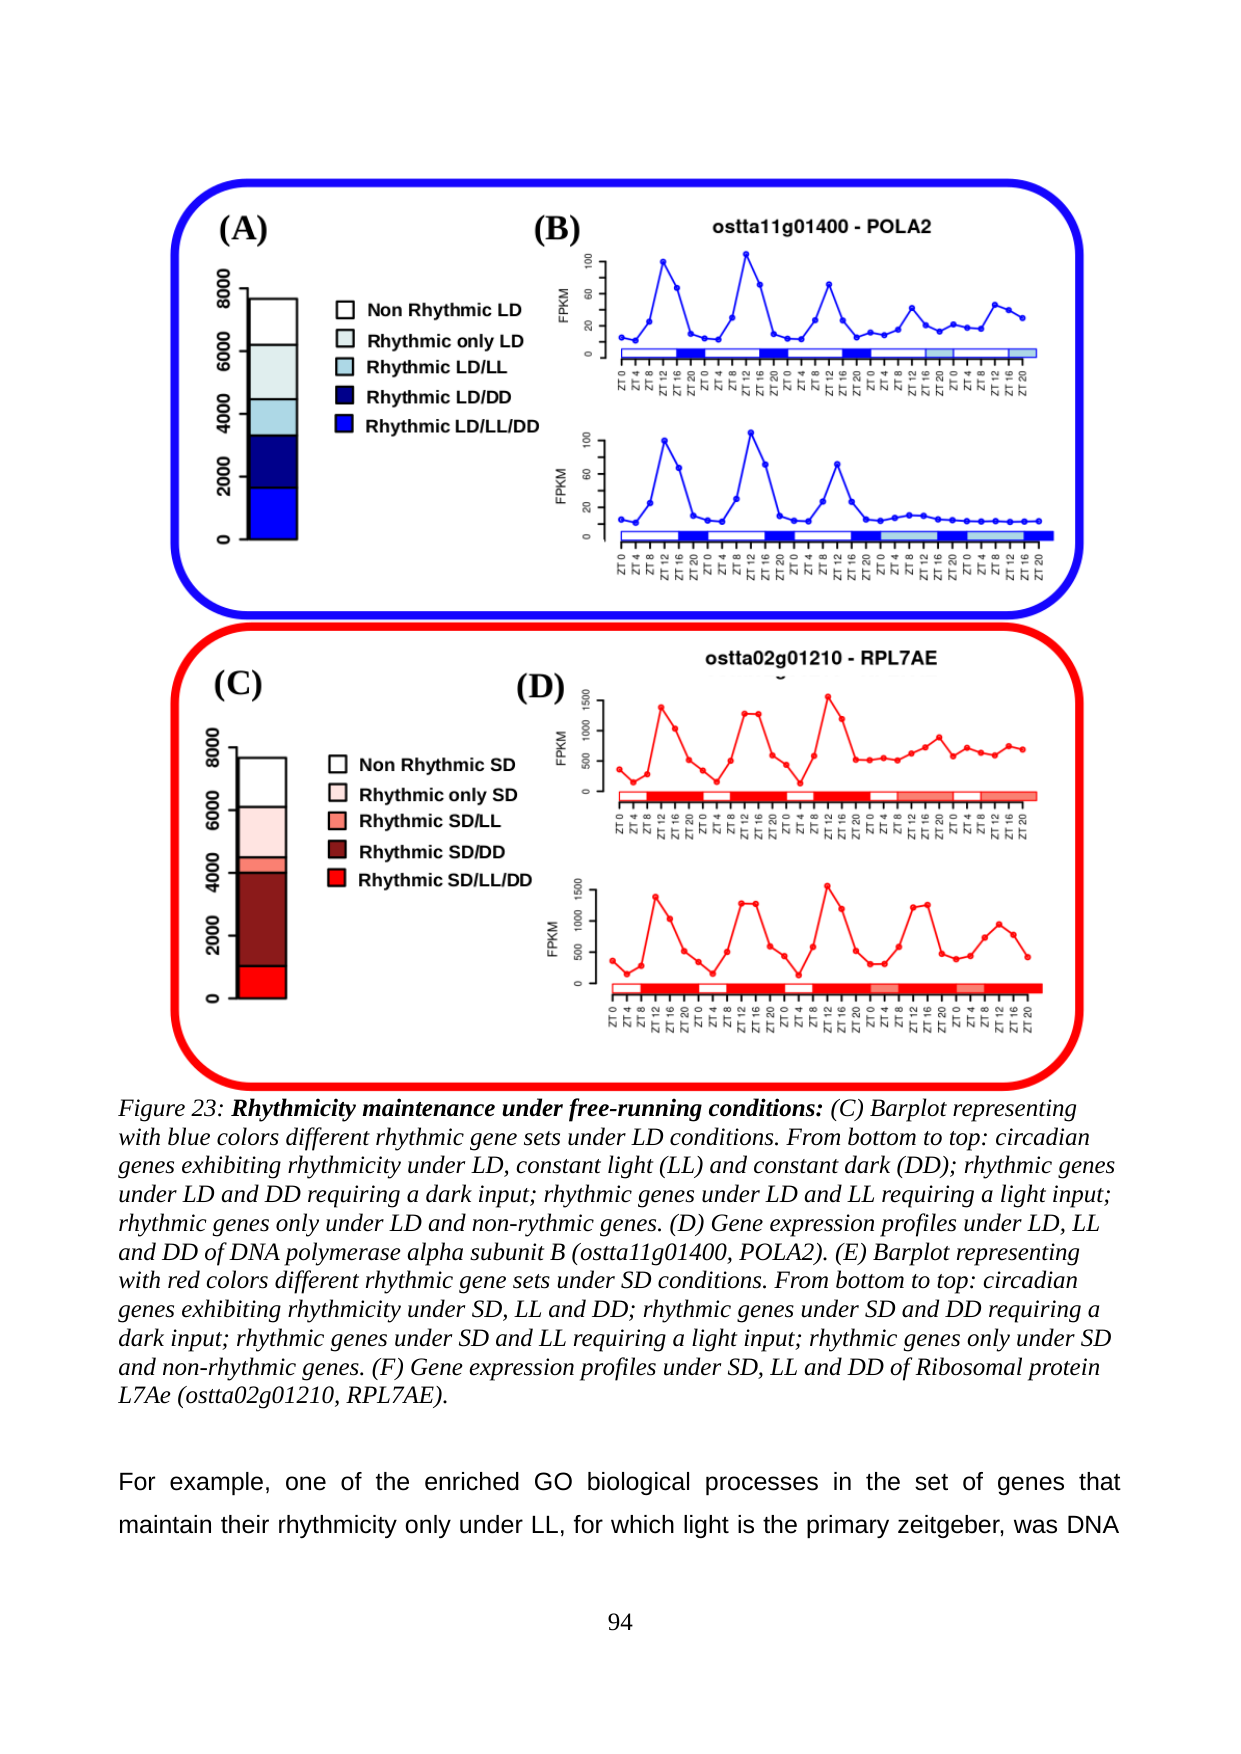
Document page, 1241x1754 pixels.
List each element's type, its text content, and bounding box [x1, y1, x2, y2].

text For example, one of the enriched GO biological processes in the set of genes that maintain their rhythmicity only under LL, for which light is the primary zeitgeber, was DNA [118, 1467, 1122, 1539]
picture [118, 176, 1123, 1093]
text Figure 23: Rhythmicity maintenance under free-running conditions: (C) Barplot representing with blue colors different rhythmic gene sets under LD conditions. From bottom to top: circadian genes exhibiting rhythmicity under LD, constant light (LL) and constant dark (DD); rhythmic genes under LD and DD requiring a dark input; rhythmic genes under LD and LL requiring a light input; rhythmic genes only under LD and non-rythmic genes. (D) Gene expression profiles under LD, LL and DD of DNA polymerase alpha subunit B (ostta11g01400, POLA2). (E) Barplot representing with red colors different rhythmic gene sets under SD conditions. From bottom to top: circadian genes exhibiting rhythmicity under SD, LL and DD; rhythmic genes under SD and DD requiring a dark input; rhythmic genes under SD and LL requiring a light input; rhythmic genes only under SD and non-rhythmic genes. (F) Gene expression profiles under SD, LL and DD of Ribosomal protein L7Ae (ostta02g01210, RPL7AE). [118, 1093, 1122, 1409]
